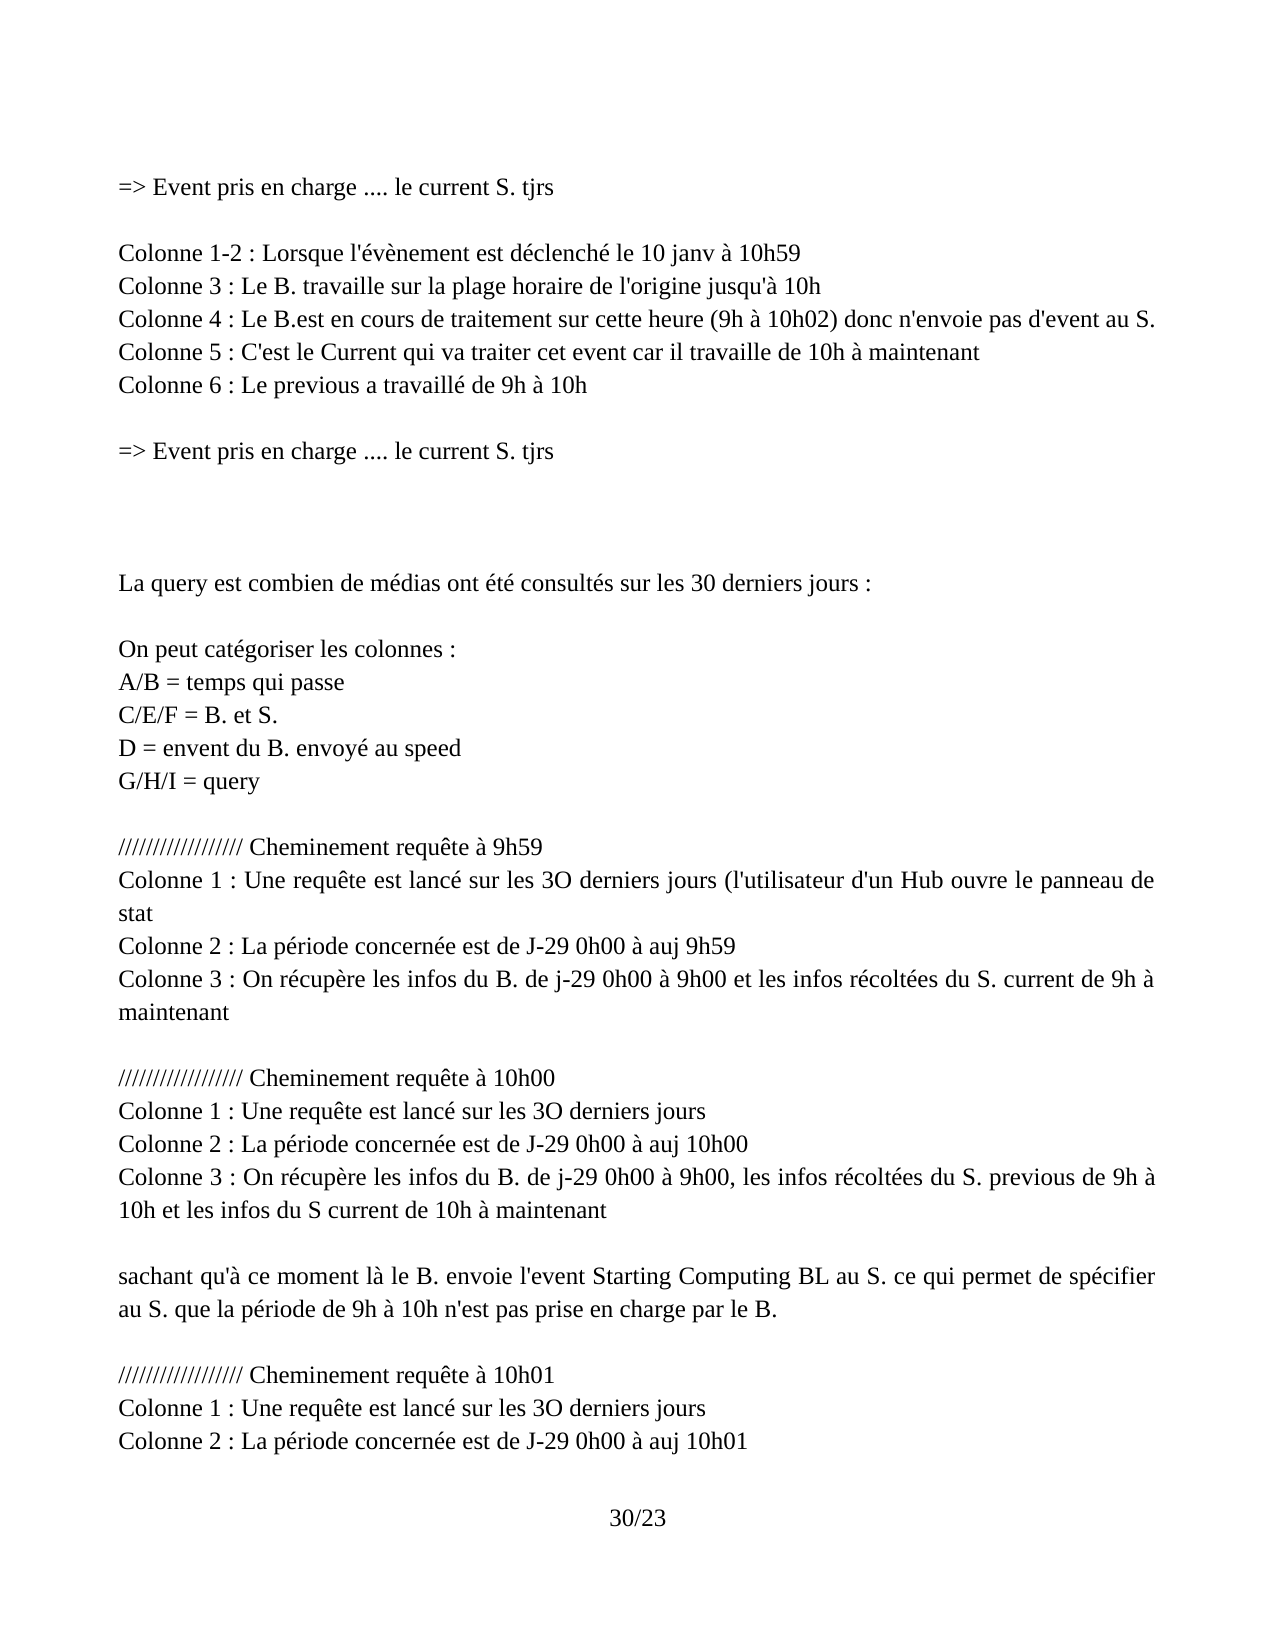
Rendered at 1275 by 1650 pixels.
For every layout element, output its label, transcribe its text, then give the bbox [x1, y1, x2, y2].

text Colonne 1-2 : Lorsque l'évènement est déclenché le 10 janv à 10h59 [118, 238, 1157, 266]
text G/H/I = query [118, 766, 1157, 795]
text Colonne 3 : Le B. travaille sur la plage horaire de l'origine jusqu'à 10h [118, 271, 1157, 299]
text Colonne 2 : La période concernée est de J-29 0h00 à auj 10h01 [118, 1426, 1157, 1455]
text C/E/F = B. et S. [118, 700, 1157, 729]
text On peut catégoriser les colonnes : [118, 634, 1157, 663]
text ////////////////// Cheminement requête à 10h01 [118, 1360, 1157, 1389]
text Colonne 3 : On récupère les infos du B. de j-29 0h00 à 9h00, les infos récoltées du S. previous de 9h à 10h et les infos du S current de 10h à maintenant [118, 1162, 1157, 1224]
text Colonne 1 : Une requête est lancé sur les 3O derniers jours [118, 1096, 1157, 1125]
text D = envent du B. envoyé au speed [118, 733, 1157, 762]
text ////////////////// Cheminement requête à 9h59 [118, 832, 1157, 861]
text Colonne 2 : La période concernée est de J-29 0h00 à auj 10h00 [118, 1129, 1157, 1158]
text Colonne 1 : Une requête est lancé sur les 3O derniers jours (l'utilisateur d'un Hub ouvre le panneau de stat [118, 865, 1157, 927]
text => Event pris en charge .... le current S. tjrs [118, 436, 1157, 464]
text Colonne 6 : Le previous a travaillé de 9h à 10h [118, 370, 1157, 398]
text Colonne 2 : La période concernée est de J-29 0h00 à auj 9h59 [118, 931, 1157, 960]
text sachant qu'à ce moment là le B. envoie l'event Starting Computing BL au S. ce qui permet de spécifier au S. que la période de 9h à 10h n'est pas prise en charge par le B. [118, 1261, 1157, 1323]
text La query est combien de médias ont été consultés sur les 30 derniers jours : [118, 568, 1157, 597]
text ////////////////// Cheminement requête à 10h00 [118, 1063, 1157, 1092]
text Colonne 1 : Une requête est lancé sur les 3O derniers jours [118, 1393, 1157, 1422]
text Colonne 5 : C'est le Current qui va traiter cet event car il travaille de 10h à maintenant [118, 337, 1157, 366]
text Colonne 3 : On récupère les infos du B. de j-29 0h00 à 9h00 et les infos récoltées du S. current de 9h à maintenant [118, 964, 1157, 1026]
text Colonne 4 : Le B.est en cours de traitement sur cette heure (9h à 10h02) donc n'envoie pas d'event au S. [118, 304, 1157, 332]
text A/B = temps qui passe [118, 667, 1157, 696]
text => Event pris en charge .... le current S. tjrs [118, 172, 1157, 200]
